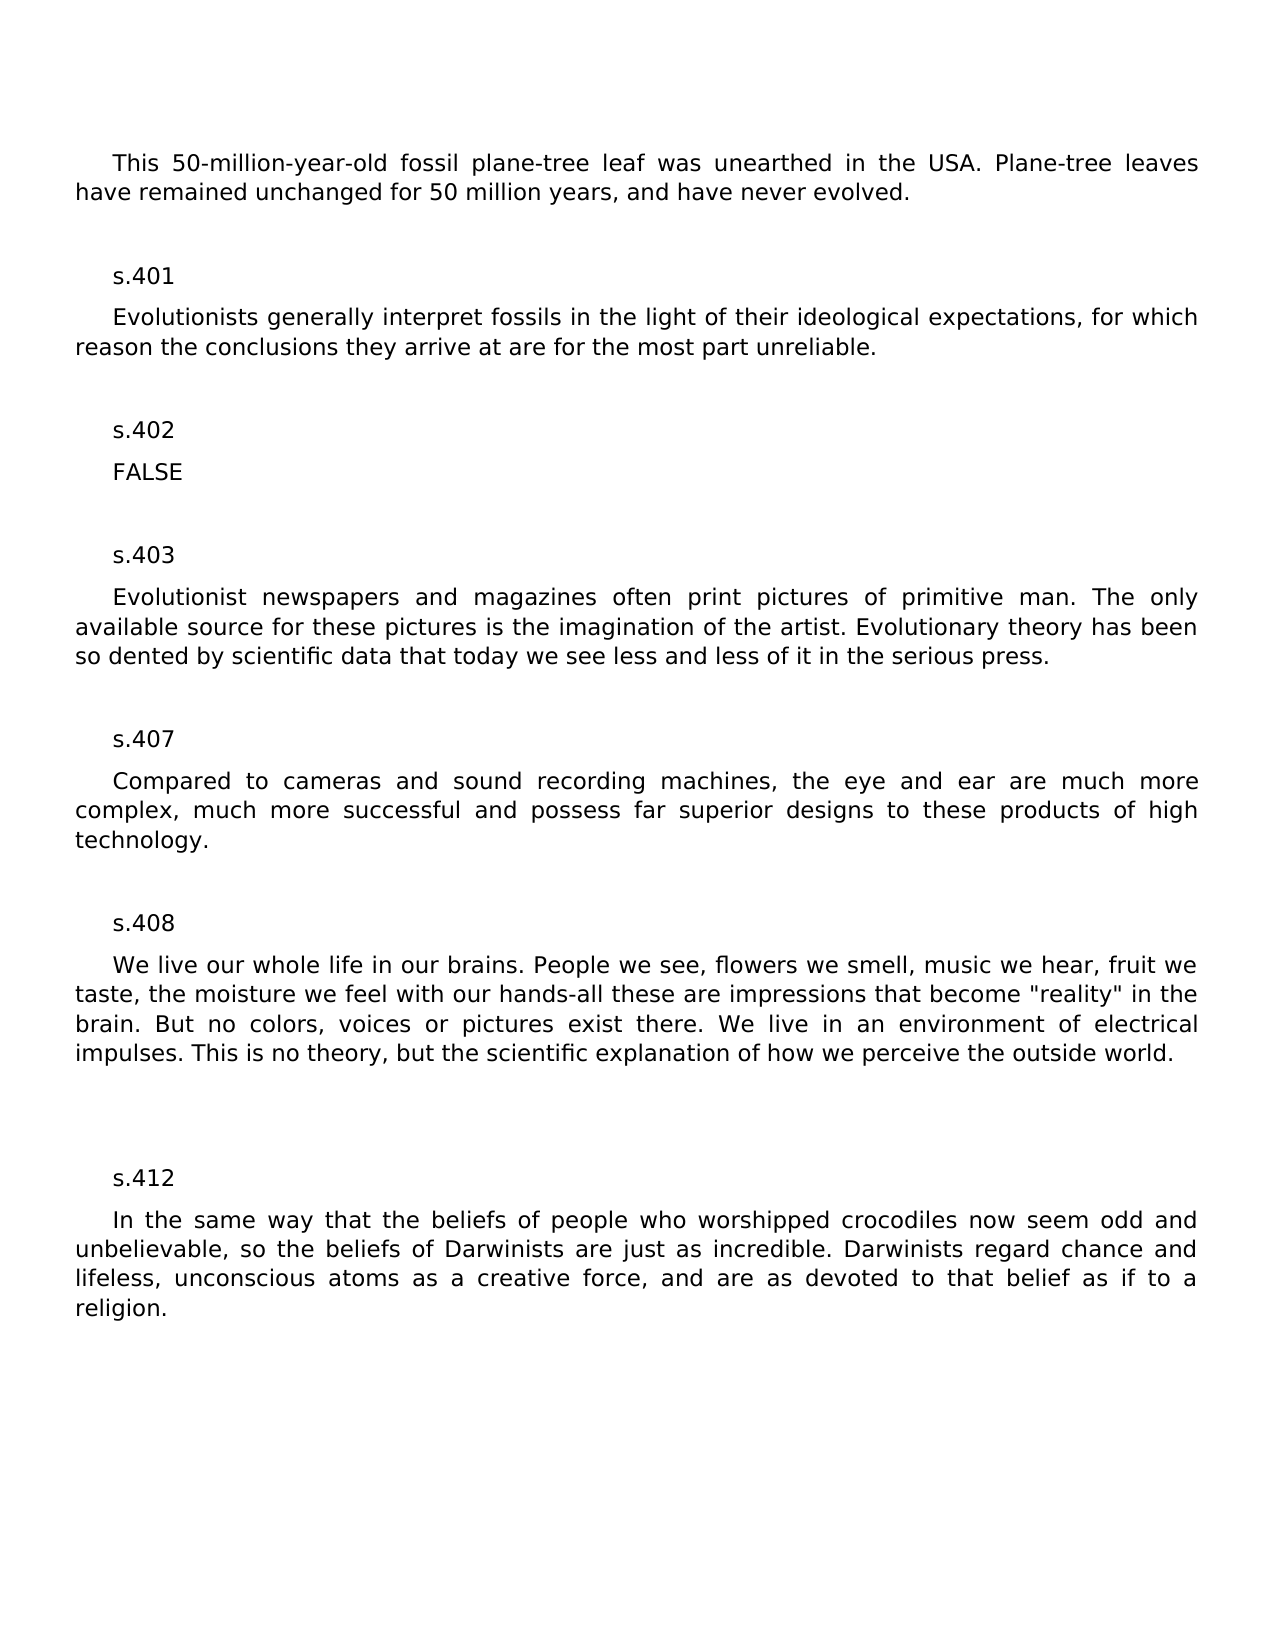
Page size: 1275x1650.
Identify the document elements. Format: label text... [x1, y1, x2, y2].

text s.412 [75, 1165, 1200, 1192]
text FALSE [75, 459, 1200, 486]
text s.407 [75, 727, 1200, 753]
text s.403 [75, 543, 1200, 569]
text We live our whole life in our brains. People we see, flowers we smell, music we hear, fruit we taste, the moisture we feel with our hands-all these are impressions that become "reality" in the brain. But no colors, voices or pictures exist there. We live in an environment of electrical impulses. This is no theory, but the scientific explanation of how we perceive the outside world. [75, 952, 1200, 1067]
text Evolutionist newspapers and magazines often print pictures of primitive man. The only available source for these pictures is the imagination of the artist. Evolutionary theory has been so dented by scientific data that today we see less and less of it in the serious press. [75, 584, 1200, 670]
text s.402 [75, 417, 1200, 444]
text s.408 [75, 910, 1200, 937]
text s.401 [75, 263, 1200, 289]
text Evolutionists generally interpret fossils in the light of their ideological expectations, for which reason the conclusions they arrive at are for the most part unreliable. [75, 304, 1200, 361]
text This 50-million-year-old fossil plane-tree leaf was unearthed in the USA. Plane-tree leaves have remained unchanged for 50 million years, and have never evolved. [75, 150, 1200, 206]
text In the same way that the beliefs of people who worshipped crocodiles now seem odd and unbelievable, so the beliefs of Darwinists are just as incredible. Darwinists regard chance and lifeless, unconscious atoms as a creative force, and are as devoted to that belief as if to a religion. [75, 1207, 1200, 1322]
text Compared to cameras and sound recording machines, the eye and ear are much more complex, much more successful and possess far superior designs to these products of high technology. [75, 768, 1200, 853]
